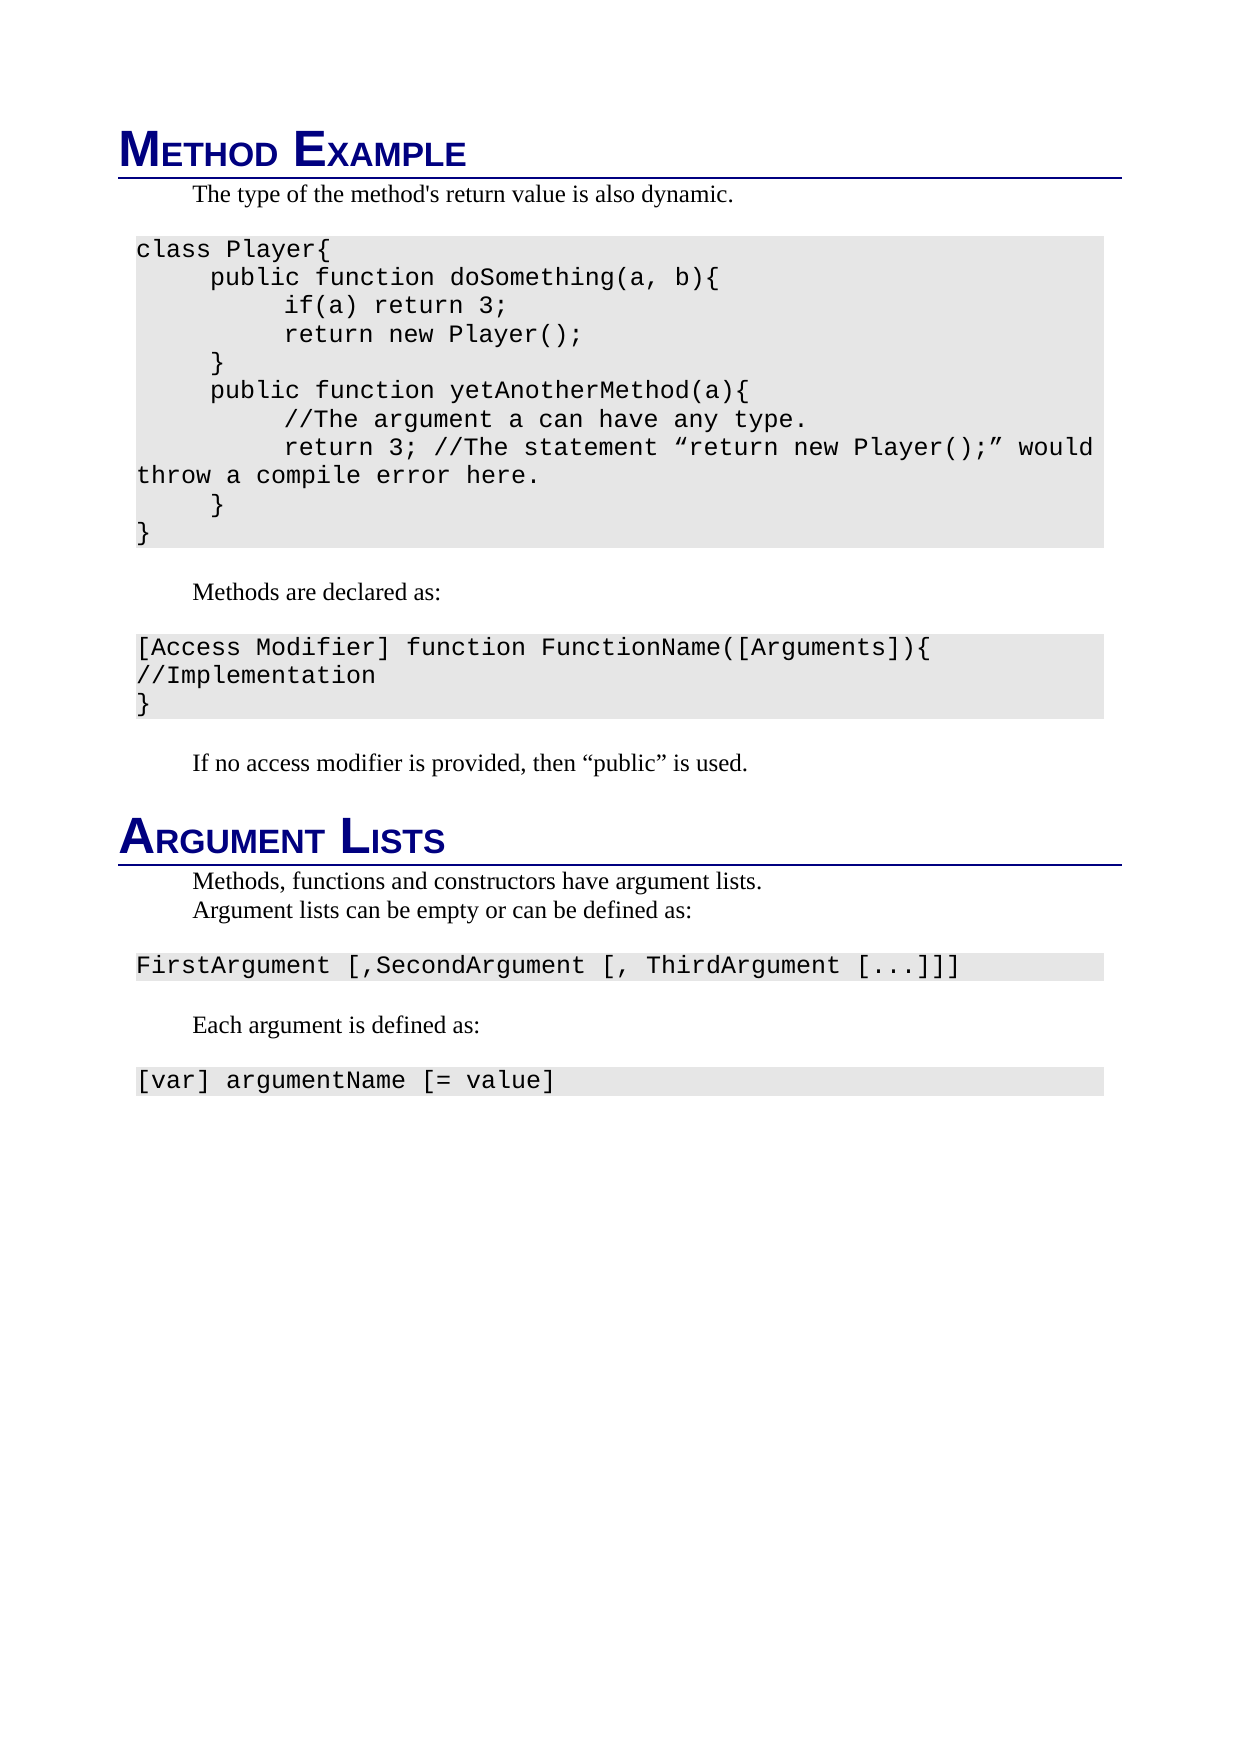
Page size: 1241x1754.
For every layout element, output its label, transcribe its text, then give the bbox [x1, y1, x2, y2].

text public function doSomething(a, b){ [136, 265, 1104, 293]
text //Implementation [136, 663, 1104, 691]
text } [136, 691, 1104, 719]
text //The argument a can have any type. [136, 406, 1104, 435]
text Each argument is defined as: [118, 1010, 1122, 1038]
text [Access Modifier] function FunctionName([Arguments]){ [136, 634, 1104, 663]
subtitle Argument Lists [118, 806, 1122, 864]
text Argument lists can be empty or can be defined as: [118, 895, 1122, 924]
text [var] argumentName [= value] [136, 1067, 1104, 1096]
text public function yetAnotherMethod(a){ [136, 378, 1104, 406]
subtitle Method Example [118, 118, 1122, 177]
text class Player{ [136, 236, 1104, 265]
text return 3; //The statement “return new Player();” would throw a compile error here. [136, 435, 1104, 491]
text FirstArgument [,SecondArgument [, ThirdArgument [...]]] [136, 953, 1104, 981]
text If no access modifier is provided, then “public” is used. [118, 748, 1122, 777]
text } [136, 520, 1104, 548]
text Methods, functions and constructors have argument lists. [118, 866, 1122, 895]
text return new Player(); [136, 321, 1104, 350]
text The type of the method's return value is also dynamic. [118, 179, 1122, 208]
text } [136, 491, 1104, 520]
text Methods are declared as: [118, 577, 1122, 606]
text if(a) return 3; [136, 293, 1104, 321]
text } [136, 350, 1104, 378]
